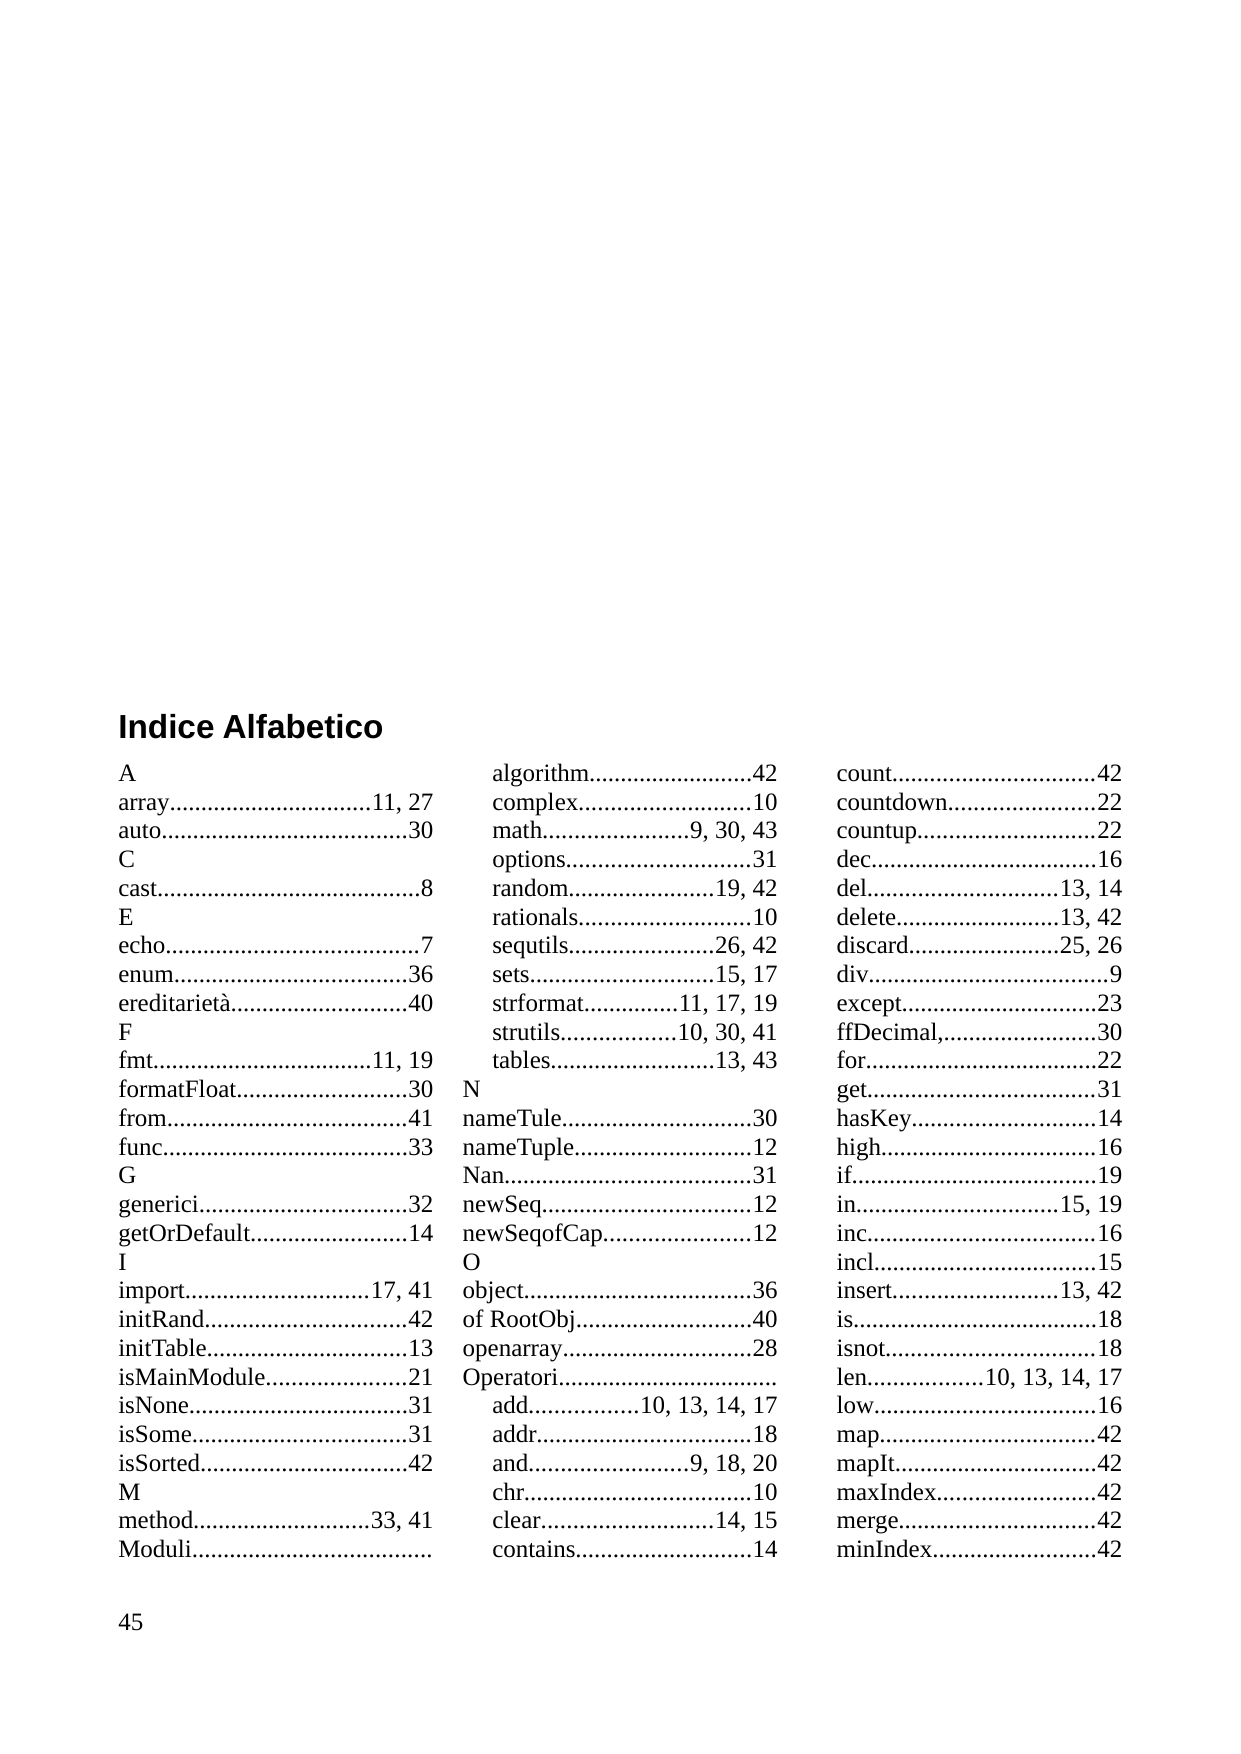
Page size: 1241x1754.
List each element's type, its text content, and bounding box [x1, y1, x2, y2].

text func 33 [118, 1132, 433, 1161]
text O [462, 1247, 777, 1276]
text method 33, 41 [118, 1506, 433, 1534]
text in 15, 19 [836, 1189, 1122, 1218]
text countup 22 [836, 816, 1122, 844]
text sequtils 26, 42 [492, 931, 777, 959]
text get 31 [836, 1074, 1122, 1103]
text complex 10 [492, 787, 777, 816]
text N [462, 1074, 777, 1103]
text ereditarietà 40 [118, 988, 433, 1017]
text except 23 [836, 988, 1122, 1017]
text newSeq 12 [462, 1189, 777, 1218]
text len 10, 13, 14, 17 [836, 1362, 1122, 1391]
text from 41 [118, 1103, 433, 1132]
text addr 18 [492, 1419, 777, 1448]
text A [118, 758, 433, 787]
text Operatori [462, 1362, 777, 1391]
text clear 14, 15 [492, 1506, 777, 1534]
text options 31 [492, 844, 777, 873]
text mapIt 42 [836, 1448, 1122, 1477]
text I [118, 1247, 433, 1276]
text initTable 13 [118, 1333, 433, 1362]
text object 36 [462, 1276, 777, 1304]
text openarray 28 [462, 1333, 777, 1362]
text of RootObj 40 [462, 1304, 777, 1333]
text for 22 [836, 1046, 1122, 1074]
text is 18 [836, 1304, 1122, 1333]
text chr 10 [492, 1477, 777, 1506]
text incl 15 [836, 1247, 1122, 1276]
text echo 7 [118, 931, 433, 959]
text isSorted 42 [118, 1448, 433, 1477]
text isSome 31 [118, 1419, 433, 1448]
text auto 30 [118, 816, 433, 844]
text enum 36 [118, 959, 433, 988]
text dec 16 [836, 844, 1122, 873]
text merge 42 [836, 1506, 1122, 1534]
text rationals 10 [492, 902, 777, 931]
text nameTuple 12 [462, 1132, 777, 1161]
text isnot 18 [836, 1333, 1122, 1362]
text delete 13, 42 [836, 902, 1122, 931]
text isNone 31 [118, 1391, 433, 1419]
text Moduli [118, 1534, 433, 1563]
text tables 13, 43 [492, 1046, 777, 1074]
text Nan 31 [462, 1161, 777, 1189]
text algorithm 42 [492, 758, 777, 787]
text count 42 [836, 758, 1122, 787]
text F [118, 1017, 433, 1046]
text generici 32 [118, 1189, 433, 1218]
text strutils 10, 30, 41 [492, 1017, 777, 1046]
text low 16 [836, 1391, 1122, 1419]
text strformat 11, 17, 19 [492, 988, 777, 1017]
text del 13, 14 [836, 873, 1122, 902]
text newSeqofCap 12 [462, 1218, 777, 1247]
text maxIndex 42 [836, 1477, 1122, 1506]
text contains 14 [492, 1534, 777, 1563]
text cast 8 [118, 873, 433, 902]
text nameTule 30 [462, 1103, 777, 1132]
text G [118, 1161, 433, 1189]
text M [118, 1477, 433, 1506]
text hasKey 14 [836, 1103, 1122, 1132]
text inc 16 [836, 1218, 1122, 1247]
text div 9 [836, 959, 1122, 988]
text random 19, 42 [492, 873, 777, 902]
text initRand 42 [118, 1304, 433, 1333]
text isMainModule 21 [118, 1362, 433, 1391]
subtitle Indice Alfabetico [118, 707, 1122, 746]
text discard 25, 26 [836, 931, 1122, 959]
text high 16 [836, 1132, 1122, 1161]
text if 19 [836, 1161, 1122, 1189]
text E [118, 902, 433, 931]
text countdown 22 [836, 787, 1122, 816]
text sets 15, 17 [492, 959, 777, 988]
text and 9, 18, 20 [492, 1448, 777, 1477]
text array 11, 27 [118, 787, 433, 816]
text math 9, 30, 43 [492, 816, 777, 844]
text formatFloat 30 [118, 1074, 433, 1103]
text ffDecimal, 30 [836, 1017, 1122, 1046]
text import 17, 41 [118, 1276, 433, 1304]
text getOrDefault 14 [118, 1218, 433, 1247]
text fmt 11, 19 [118, 1046, 433, 1074]
text map 42 [836, 1419, 1122, 1448]
text add 10, 13, 14, 17 [492, 1391, 777, 1419]
text C [118, 844, 433, 873]
text insert 13, 42 [836, 1276, 1122, 1304]
text minIndex 42 [836, 1534, 1122, 1563]
